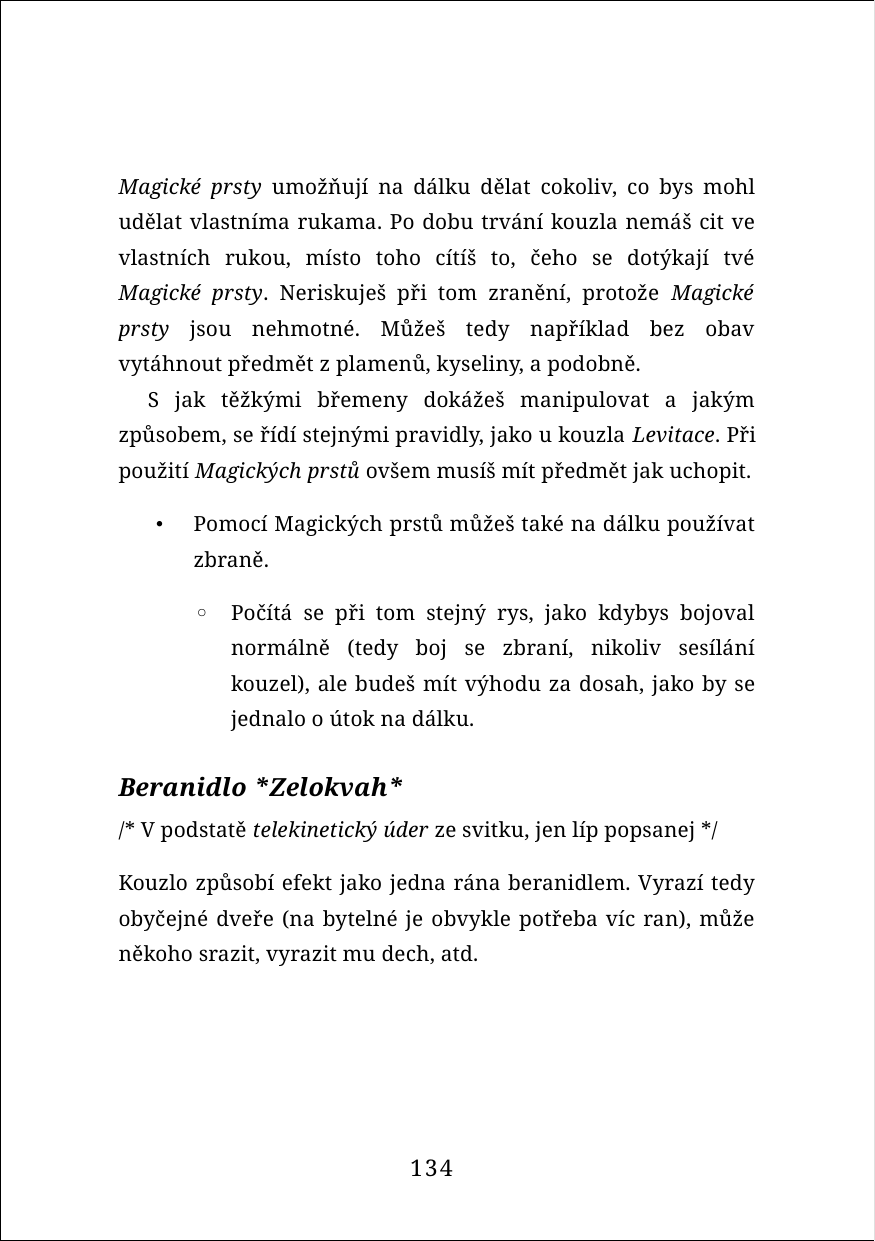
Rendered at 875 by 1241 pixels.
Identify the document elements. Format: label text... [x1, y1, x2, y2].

list Počítá se při tom stejný rys, jako kdybys bojoval normálně (tedy boj se zbraní, nikoliv sesílání kouzel), ale budeš mít výhodu za dosah, jako by se jednalo o útok na dálku. [193, 598, 756, 733]
text /* V podstatě telekinetický úder ze svitku, jen líp popsanej */ [118, 815, 756, 844]
text Kouzlo způsobí efekt jako jedna rána beranidlem. Vyrazí tedy obyčejné dveře (na bytelné je obvykle potřeba víc ran), může někoho srazit, vyrazit mu dech, atd. [118, 868, 756, 968]
text Magické prsty umožňují na dálku dělat cokoliv, co bys mohl udělat vlastníma rukama. Po dobu trvání kouzla nemáš cit ve vlastních rukou, místo toho cítíš to, čeho se dotýkají tvé Magické prsty. Neriskuješ při tom zranění, protože Magické prsty jsou nehmotné. Můžeš tedy například bez obav vytáhnout předmět z plamenů, kyseliny, a podobně. S jak těžkými břemeny dokážeš manipulovat a jakým způsobem, se řídí stejnými pravidly, jako u kouzla Levitace. Při použití Magických prstů ovšem musíš mít předmět jak uchopit. [118, 172, 756, 484]
list Pomocí Magických prstů můžeš také na dálku používat zbraně. [156, 509, 756, 573]
subtitle Beranidlo *Zelokvah* [118, 769, 756, 803]
